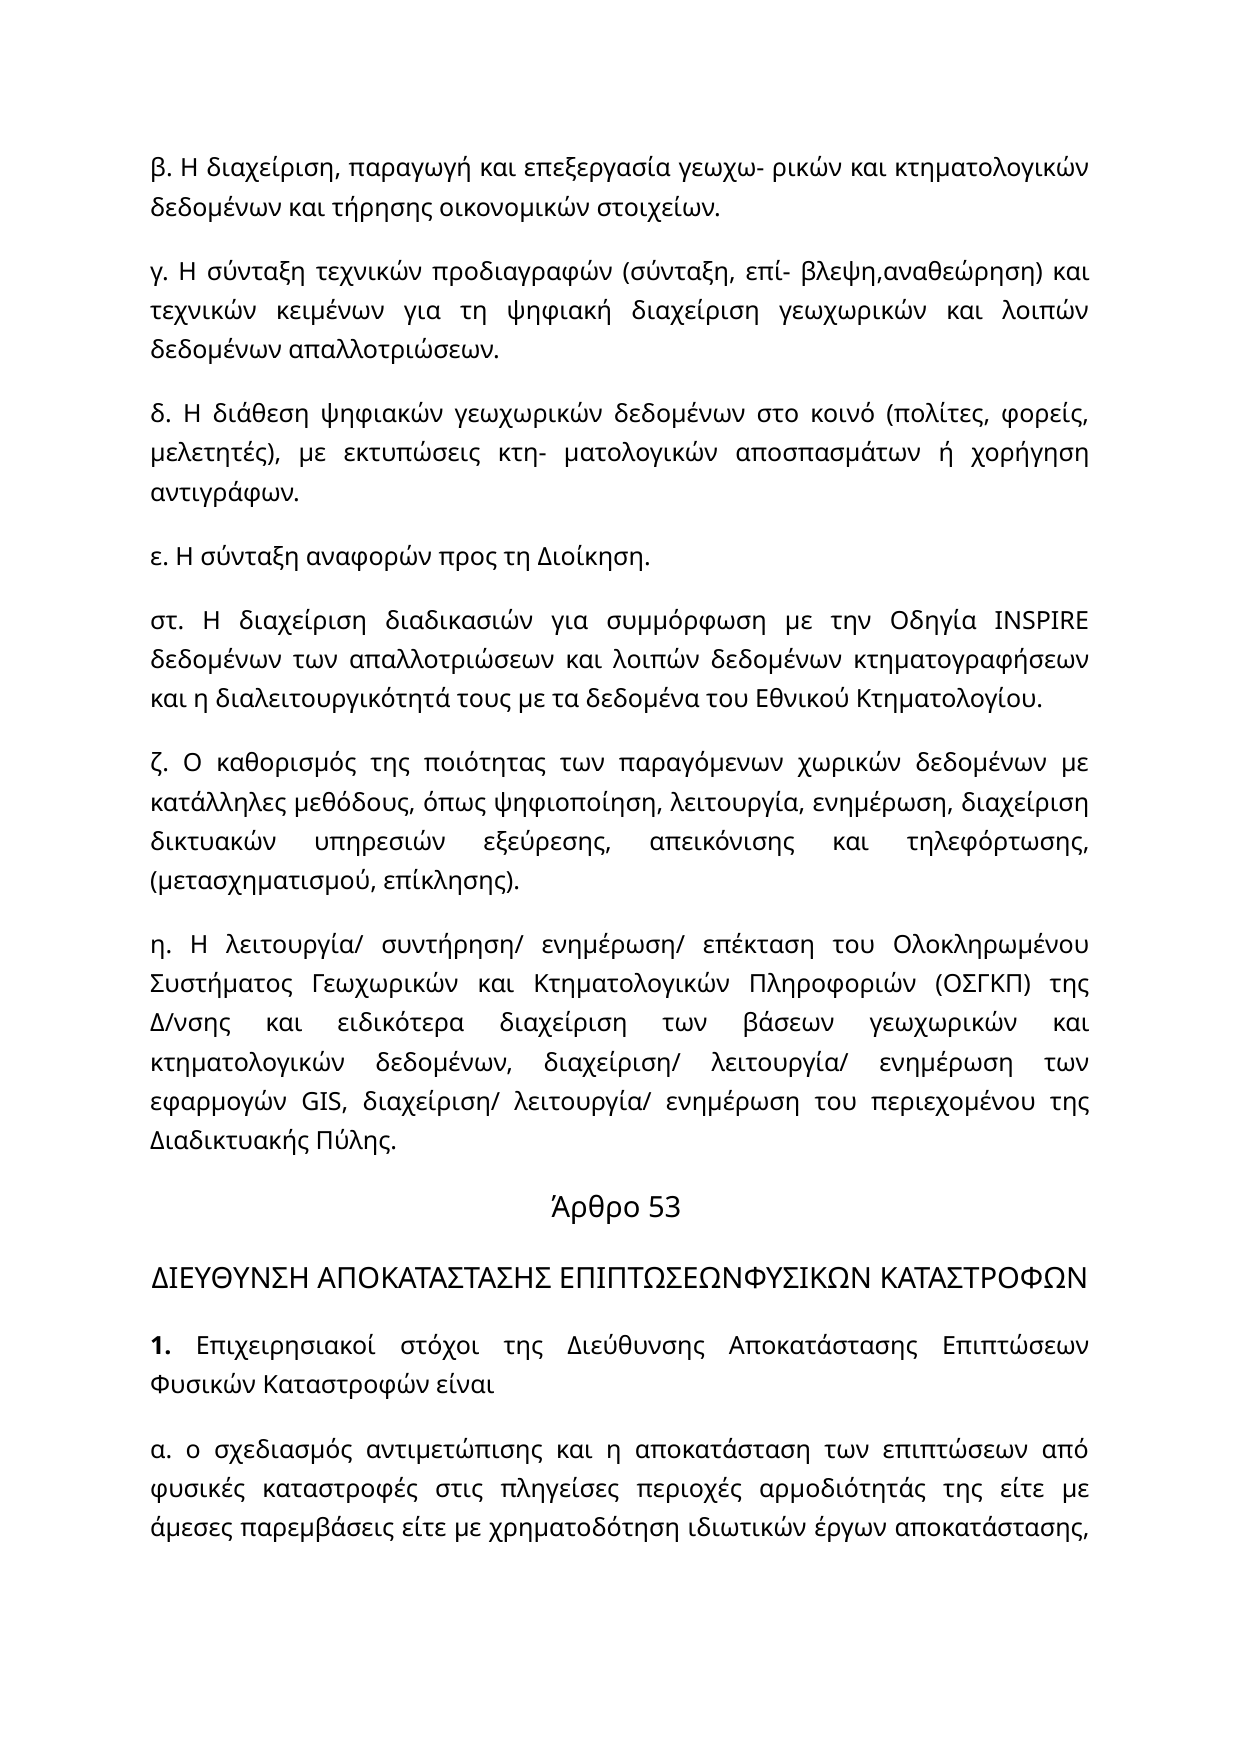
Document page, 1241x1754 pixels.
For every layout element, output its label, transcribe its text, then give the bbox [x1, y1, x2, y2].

text γ. Η σύνταξη τεχνικών προδιαγραφών (σύνταξη, επί- βλεψη,αναθεώρηση) και τεχνικών κειμένων για τη ψηφιακή διαχείριση γεωχωρικών και λοιπών δεδομένων απαλλοτριώσεων. [150, 253, 1090, 366]
text ζ. Ο καθορισμός της ποιότητας των παραγόμενων χωρικών δεδομένων με κατάλληλες μεθόδους, όπως ψηφιοποίηση, λειτουργία, ενημέρωση, διαχείριση δικτυακών υπηρεσιών εξεύρεσης, απεικόνισης και τηλεφόρτωσης, (μετασχηματισμού, επίκλησης). [150, 745, 1090, 897]
text δ. Η διάθεση ψηφιακών γεωχωρικών δεδομένων στο κοινό (πολίτες, φορείς, μελετητές), με εκτυπώσεις κτη- ματολογικών αποσπασμάτων ή χορήγηση αντιγράφων. [150, 396, 1090, 508]
subtitle ΔΙΕΥΘΥΝΣΗ ΑΠΟΚΑΤΑΣΤΑΣΗΣ ΕΠΙΠΤΩΣΕΩΝΦΥΣΙΚΩΝ ΚΑΤΑΣΤΡΟΦΩΝ [150, 1257, 1090, 1297]
text στ. Η διαχείριση διαδικασιών για συμμόρφωση με την Οδηγία INSPIRE δεδομένων των απαλλοτριώσεων και λοιπών δεδομένων κτηματογραφήσεων και η διαλειτουργικότητά τους με τα δεδομένα του Εθνικού Κτηματολογίου. [150, 602, 1090, 715]
text η. Η λειτουργία/ συντήρηση/ ενημέρωση/ επέκταση του Ολοκληρωμένου Συστήματος Γεωχωρικών και Κτηματολογικών Πληροφοριών (ΟΣΓΚΠ) της Δ/νσης και ειδικότερα διαχείριση των βάσεων γεωχωρικών και κτηματολογικών δεδομένων, διαχείριση/ λειτουργία/ ενημέρωση των εφαρμογών GIS, διαχείριση/ λειτουργία/ ενημέρωση του περιεχομένου της Διαδικτυακής Πύλης. [150, 927, 1090, 1157]
subtitle Άρθρο 53 [150, 1187, 1090, 1226]
text 1. Επιχειρησιακοί στόχοι της Διεύθυνσης Αποκατάστασης Επιπτώσεων Φυσικών Καταστροφών είναι [150, 1328, 1090, 1401]
text ε. Η σύνταξη αναφορών προς τη Διοίκηση. [150, 538, 1090, 572]
text β. Η διαχείριση, παραγωγή και επεξεργασία γεωχω- ρικών και κτηματολογικών δεδομένων και τήρησης οικονομικών στοιχείων. [150, 150, 1090, 223]
text α. ο σχεδιασμός αντιμετώπισης και η αποκατάσταση των επιπτώσεων από φυσικές καταστροφές στις πληγείσες περιοχές αρμοδιότητάς της είτε με άμεσες παρεμβάσεις είτε με χρηματοδότηση ιδιωτικών έργων αποκατάστασης, [150, 1431, 1090, 1544]
